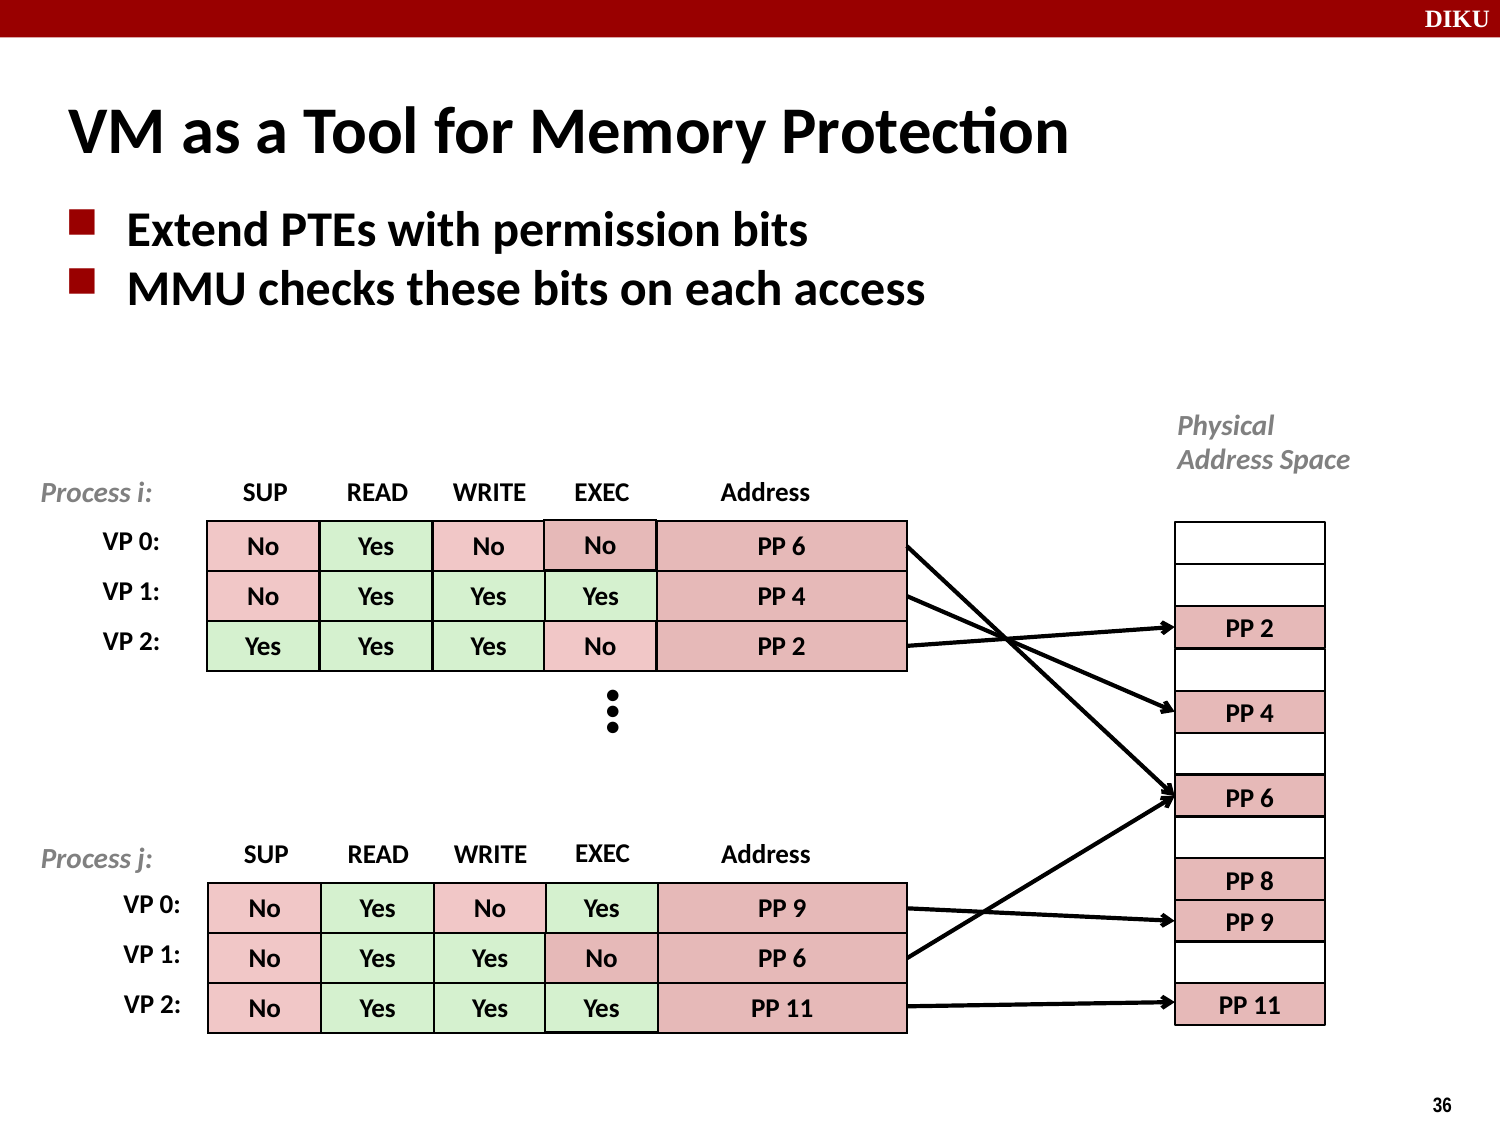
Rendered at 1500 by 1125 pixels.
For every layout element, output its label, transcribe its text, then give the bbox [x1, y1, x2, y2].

text_box WRITE [429, 471, 550, 521]
text_box Yes [545, 982, 658, 1033]
text_box Yes [545, 882, 658, 933]
text_box VM as a Tool for Memory Protection [53, 62, 1500, 191]
text_box VP 0: [108, 883, 210, 933]
text_box Yes [544, 570, 658, 621]
text_box PP 6 [1174, 775, 1325, 815]
text_box VP 2: [88, 620, 189, 675]
text_box Yes [321, 883, 433, 933]
text_box PP 8 [1174, 858, 1325, 900]
text_box • • • [591, 683, 632, 778]
text_box No [206, 521, 320, 571]
text_box VP 0: [87, 520, 189, 570]
text_box Process i: [25, 470, 200, 531]
text_box Yes [433, 933, 545, 983]
text_box No [206, 571, 320, 621]
text_box VP 2: [108, 983, 210, 1038]
text_box Yes [320, 571, 432, 621]
text_box SUP [223, 833, 309, 883]
text_box No [210, 983, 321, 1034]
text_box Yes [433, 983, 547, 1034]
text_box Yes [432, 571, 544, 621]
text_box PP 9 [1174, 900, 1325, 940]
text_box No [544, 621, 657, 671]
text_box PP 11 [1175, 983, 1325, 1025]
text_box PP 6 [657, 521, 907, 571]
text_box PP 9 [658, 883, 908, 933]
text_box No [432, 521, 544, 571]
text_box READ [324, 471, 429, 521]
text_box PP 11 [657, 983, 908, 1034]
text_box Extend PTEs with permission bits MMU checks these bits on each access [55, 198, 1419, 350]
text_box Yes [206, 621, 320, 671]
text_box Yes [321, 933, 433, 983]
text_box Address [705, 471, 846, 521]
text_box Yes [320, 521, 432, 571]
text_box Physical Address Space [1162, 400, 1425, 504]
text_box No [544, 520, 657, 571]
text_box SUP [222, 471, 308, 521]
text_box PP 2 [657, 621, 907, 671]
text_box WRITE [430, 833, 551, 883]
text_box No [545, 933, 658, 982]
text_box EXEC [553, 470, 651, 520]
text_box PP 4 [1174, 690, 1325, 732]
text_box Yes [321, 983, 433, 1034]
text_box No [210, 883, 321, 933]
text_box PP 6 [658, 933, 908, 983]
text_box No [433, 883, 545, 933]
text_box Process j: [25, 836, 201, 896]
text_box No [210, 933, 321, 983]
text_box VP 1: [108, 933, 210, 983]
text_box Address [706, 833, 847, 883]
text_box READ [325, 833, 430, 883]
text_box PP 4 [658, 571, 907, 621]
text_box Yes [320, 621, 432, 671]
text_box PP 2 [1174, 606, 1325, 648]
text_box VP 1: [87, 570, 189, 625]
text_box Yes [432, 621, 544, 671]
text_box EXEC [553, 832, 652, 882]
